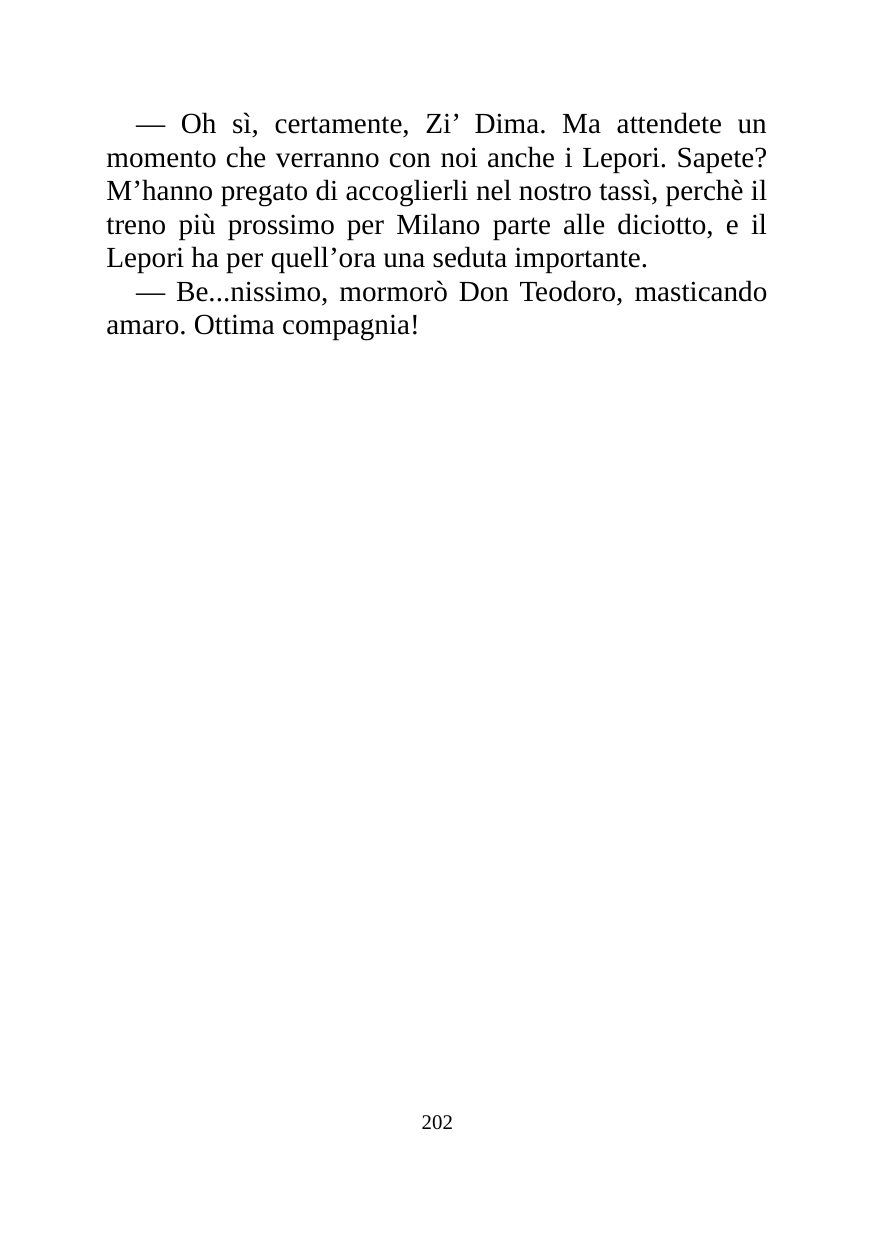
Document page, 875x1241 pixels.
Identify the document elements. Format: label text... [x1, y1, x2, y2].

text — Be...nissimo, mormorò Don Teodoro, masticando amaro. Ottima compagnia! [106, 274, 768, 341]
text — Oh sì, certamente, Zi’ Dima. Ma attendete un momento che verranno con noi anche i Lepori. Sapete? M’hanno pregato di accoglierli nel nostro tassì, perchè il treno più prossimo per Milano parte alle diciotto, e il Lepori ha per quell’ora una seduta importante. [106, 106, 768, 274]
